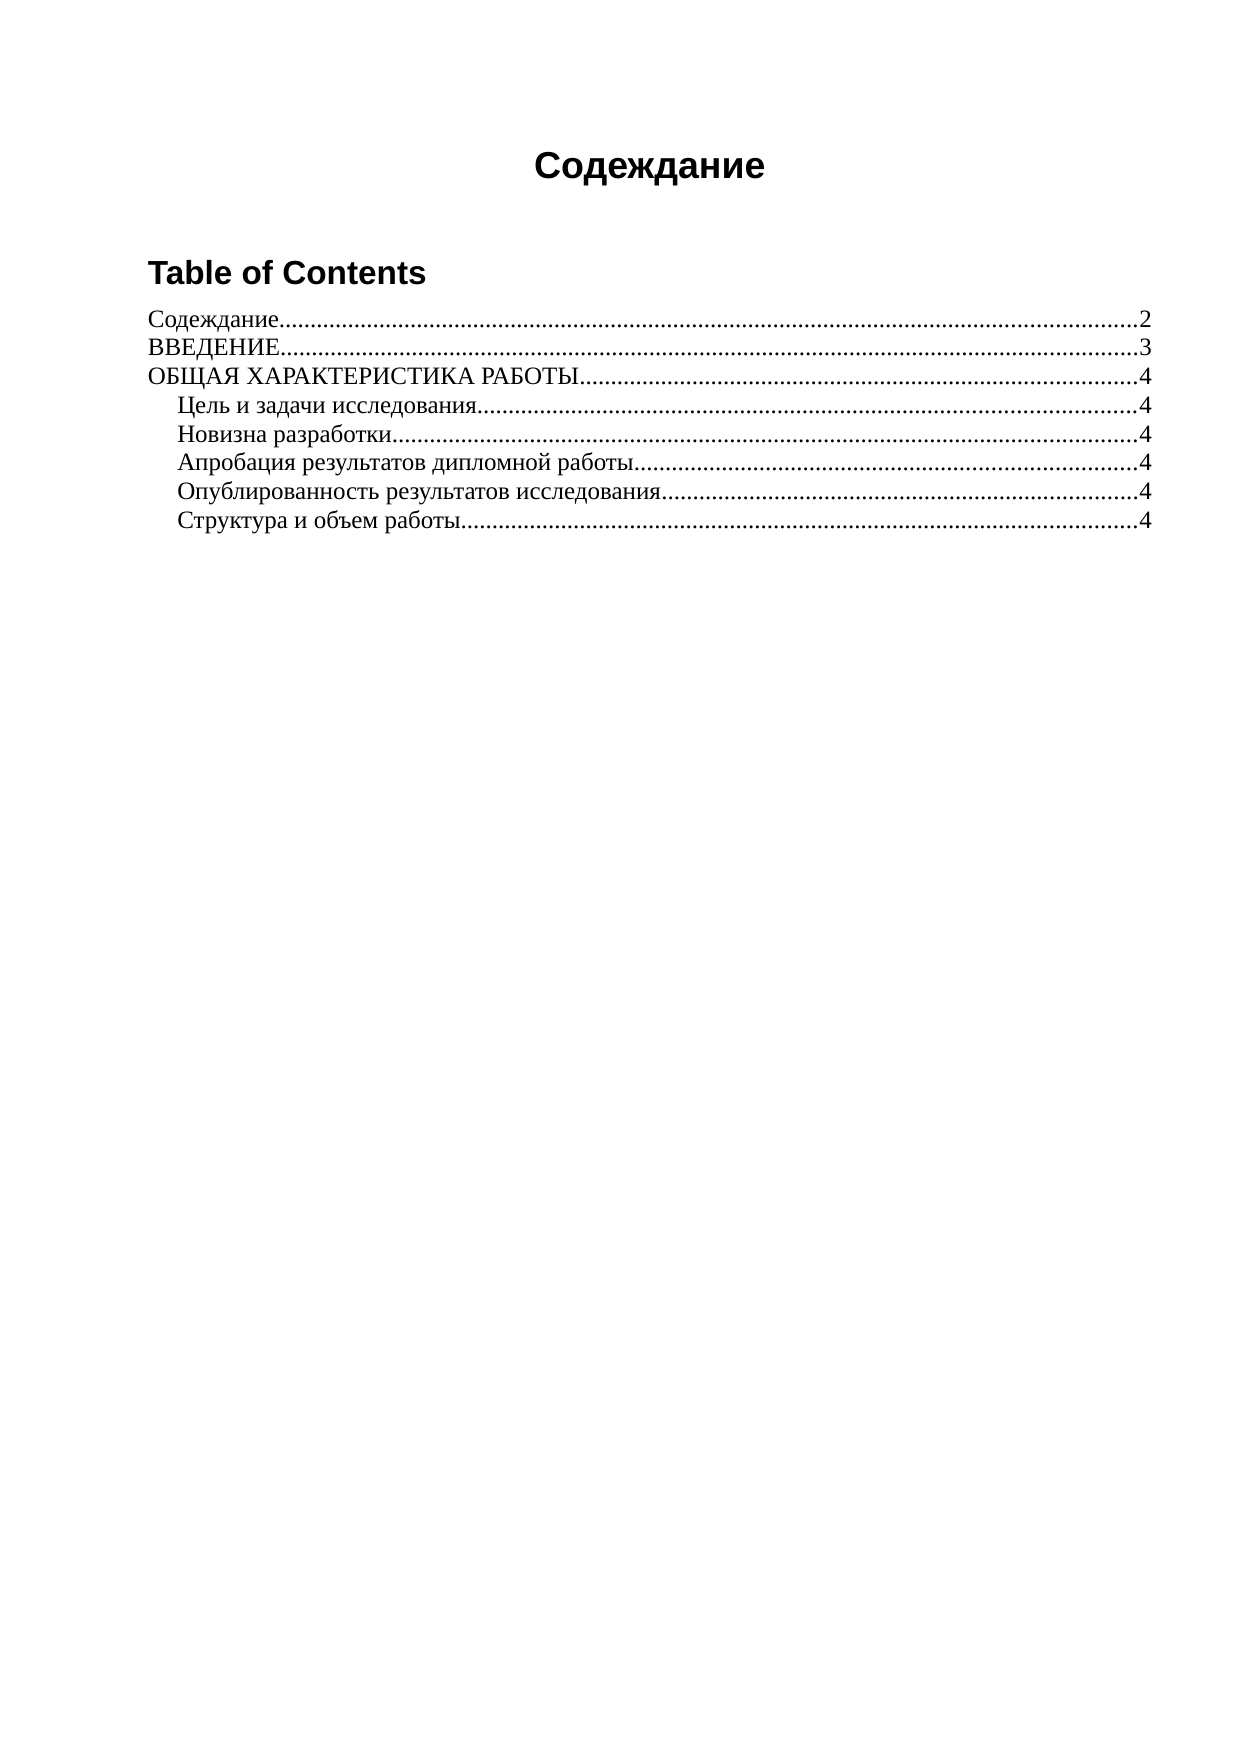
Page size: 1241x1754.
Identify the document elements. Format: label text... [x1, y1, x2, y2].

text ВВЕДЕНИЕ 3 [148, 332, 1152, 361]
text Содеждание 2 [148, 304, 1152, 332]
text Структура и объем работы 4 [177, 505, 1152, 534]
text Опублированность результатов исследования 4 [177, 476, 1152, 505]
subtitle Содеждание [148, 143, 1152, 186]
text Цель и задачи исследования 4 [177, 390, 1152, 419]
text Новизна разработки 4 [177, 419, 1152, 447]
text Апробация результатов дипломной работы 4 [177, 447, 1152, 476]
subtitle Table of Contents [148, 253, 1152, 291]
text ОБЩАЯ ХАРАКТЕРИСТИКА РАБОТЫ 4 [148, 361, 1152, 390]
